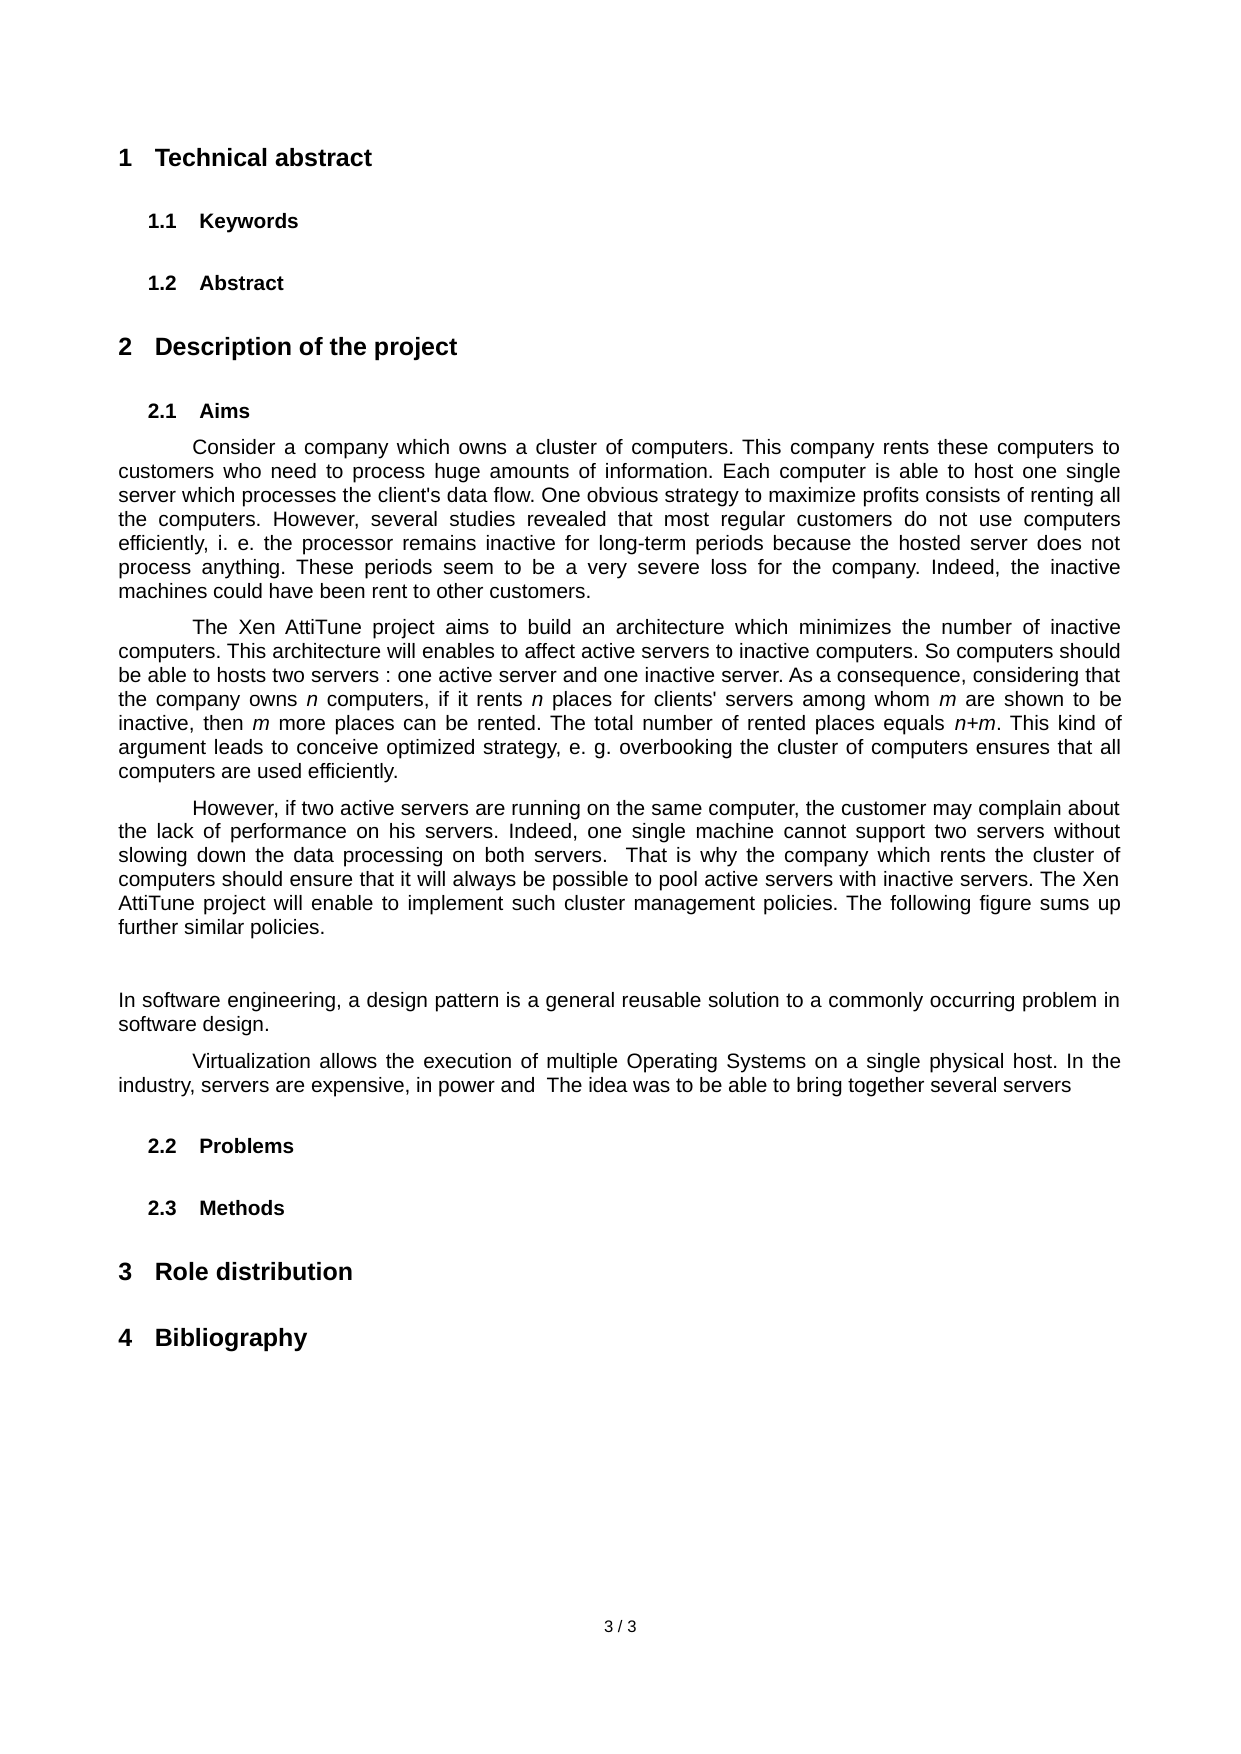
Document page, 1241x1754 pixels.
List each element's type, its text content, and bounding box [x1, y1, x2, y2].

subtitle Problems [148, 1134, 1122, 1158]
subtitle Abstract [148, 271, 1122, 295]
subtitle Methods [148, 1195, 1122, 1219]
text However, if two active servers are running on the same computer, the customer may complain about the lack of performance on his servers. Indeed, one single machine cannot support two servers without slowing down the data processing on both servers. That is why the company which rents the cluster of computers should ensure that it will always be possible to pool active servers with inactive servers. The Xen AttiTune project will enable to implement such cluster management policies. The following figure sums up further similar policies. [118, 795, 1122, 939]
text Virtualization allows the execution of multiple Operating Systems on a single physical host. In the industry, servers are expensive, in power and The idea was to be able to bring together several servers [118, 1048, 1122, 1096]
subtitle Bibliography [118, 1323, 1122, 1352]
text The Xen AttiTune project aims to build an architecture which minimizes the number of inactive computers. This architecture will enables to affect active servers to inactive computers. So computers should be able to hosts two servers : one active server and one inactive server. As a consequence, considering that the company owns n computers, if it rents n places for clients' servers among whom m are shown to be inactive, then m more places can be rented. The total number of rented places equals n+m. This kind of argument leads to conceive optimized strategy, e. g. overbooking the cluster of computers ensures that all computers are used efficiently. [118, 615, 1122, 783]
subtitle Aims [148, 398, 1122, 422]
text Consider a company which owns a cluster of computers. This company rents these computers to customers who need to process huge amounts of information. Each computer is able to host one single server which processes the client's data flow. One obvious strategy to maximize profits consists of renting all the computers. However, several studies revealed that most regular customers do not use computers efficiently, i. e. the processor remains inactive for long-term periods because the hosted server does not process anything. These periods seem to be a very severe loss for the company. Indeed, the inactive machines could have been rent to other customers. [118, 435, 1122, 603]
text In software engineering, a design pattern is a general reusable solution to a commonly occurring problem in software design. [118, 988, 1122, 1036]
subtitle Description of the project [118, 332, 1122, 361]
subtitle Technical abstract [118, 143, 1122, 172]
subtitle Role distribution [118, 1257, 1122, 1286]
subtitle Keywords [148, 209, 1122, 233]
